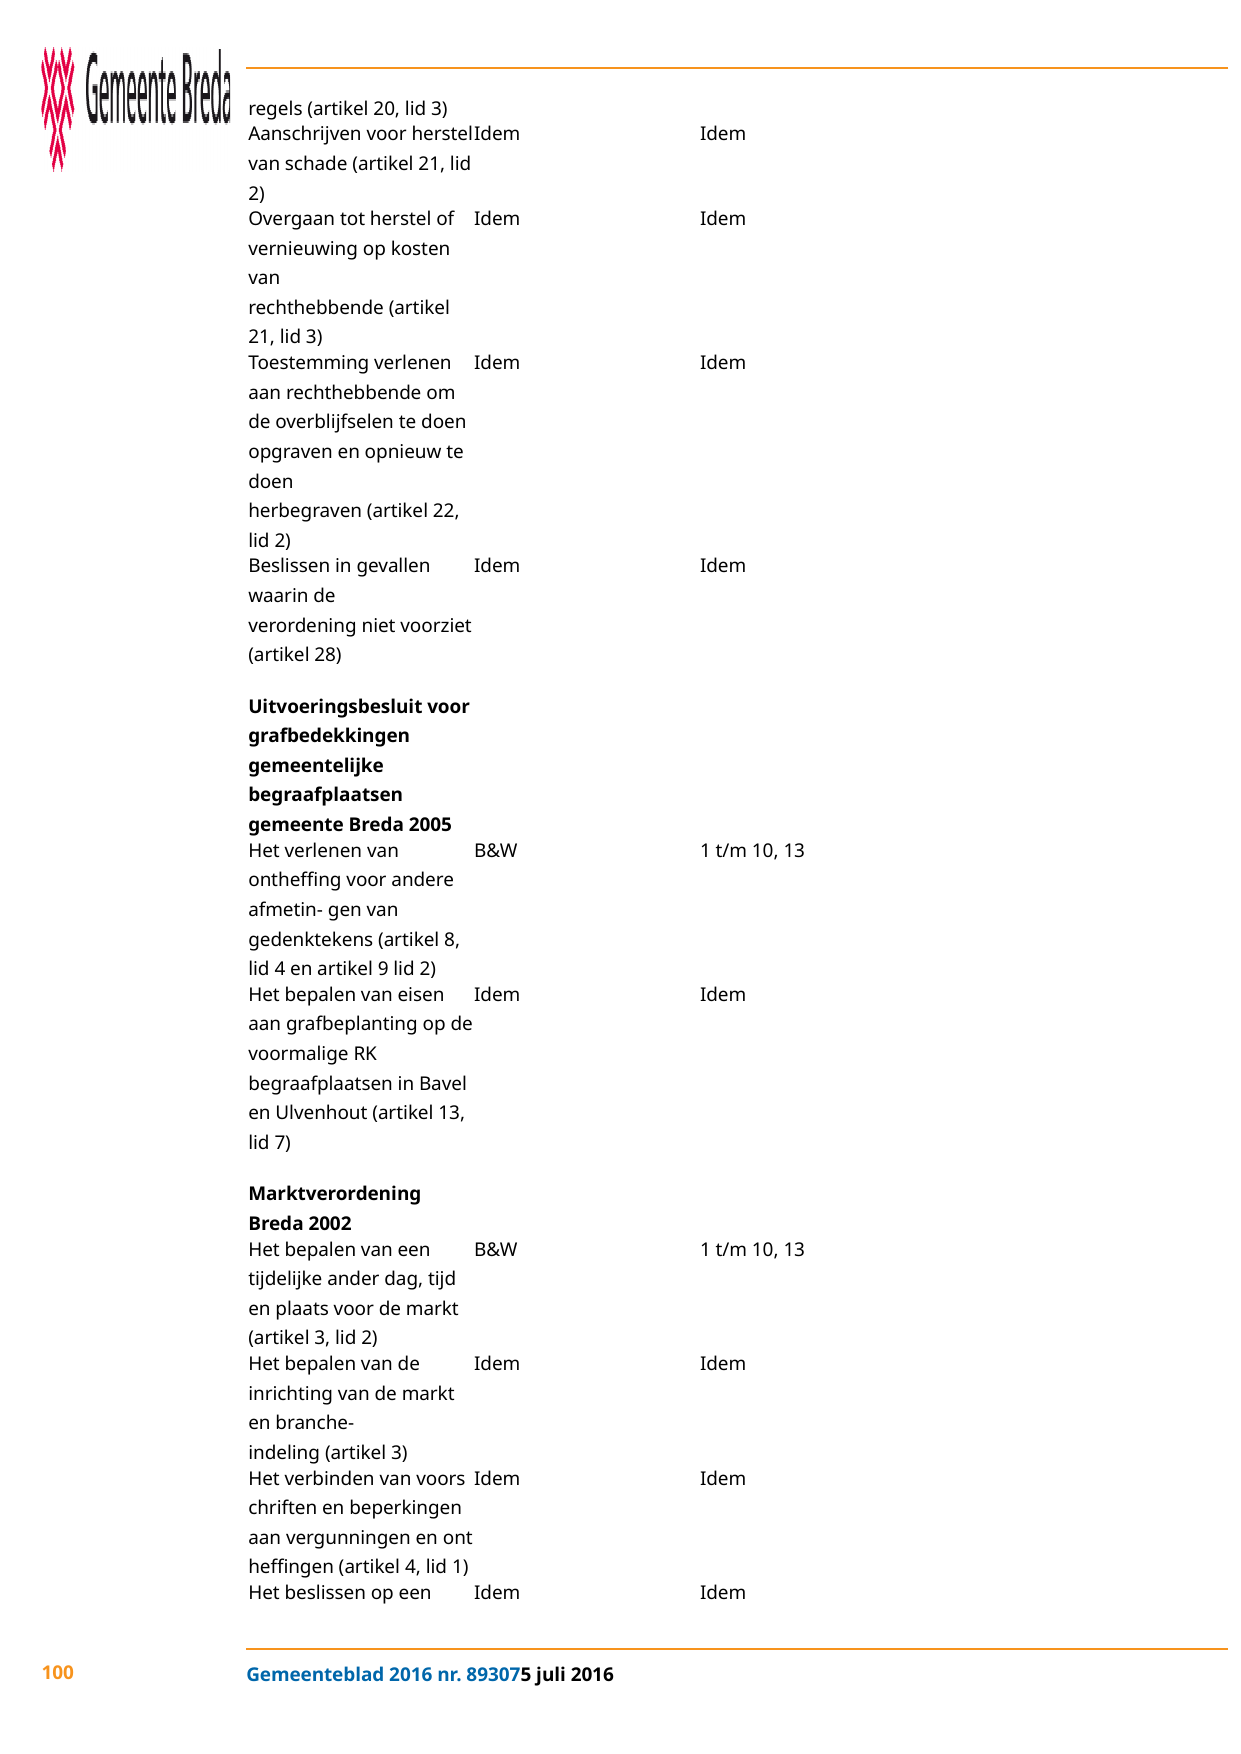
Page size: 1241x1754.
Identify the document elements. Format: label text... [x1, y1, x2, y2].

table_cell Overgaan tot herstel of vernieuwing op kosten van rechthebbende (artikel 21, lid 3) [248, 205, 474, 349]
table_cell Idem [700, 205, 926, 349]
table_cell Uitvoeringsbesluit voor grafbedekkingen gemeentelijke begraafplaatsen gemeente Breda 2005 [248, 693, 474, 837]
table_cell [926, 1350, 1152, 1465]
table_cell [926, 837, 1152, 981]
table_cell 1 t/m 10, 13 [700, 837, 926, 981]
table_cell Idem [700, 981, 926, 1155]
table_cell Het verbinden van voorschriften en beperkingen aan vergunningen en ontheffingen (artikel 4, lid 1) [248, 1465, 474, 1579]
table_cell Idem [700, 1350, 926, 1465]
table_cell [926, 205, 1152, 349]
table_cell [926, 981, 1152, 1155]
table_cell [700, 1180, 926, 1236]
table_cell [700, 667, 926, 693]
table_cell [926, 553, 1152, 667]
table_cell [926, 1579, 1152, 1605]
table_cell [474, 95, 700, 121]
table_cell Toestemming verlenen aan rechthebbende om de overblijfselen te doen opgraven en opnieuw te doen herbegraven (artikel 22, lid 2) [248, 350, 474, 553]
picture [41, 47, 231, 172]
table_cell [926, 121, 1152, 205]
table_cell Idem [474, 981, 700, 1155]
table_cell Idem [474, 205, 700, 349]
table_cell Het beslissen op een [248, 1579, 474, 1605]
table_cell [248, 1155, 474, 1180]
table_cell 1 t/m 10, 13 [700, 1236, 926, 1350]
table_cell Het bepalen van eisen aan grafbeplanting op de voormalige RK begraafplaatsen in Bavel en Ulvenhout (artikel 13, lid 7) [248, 981, 474, 1155]
table_cell Idem [700, 121, 926, 205]
table_cell Idem [474, 1579, 700, 1605]
table_cell Idem [700, 350, 926, 553]
table_cell [926, 95, 1152, 121]
table_cell [474, 1180, 700, 1236]
table_cell [926, 1465, 1152, 1579]
table_cell Idem [474, 350, 700, 553]
table_cell [926, 1155, 1152, 1180]
table_cell [474, 667, 700, 693]
table_cell [474, 1155, 700, 1180]
table_cell [926, 1180, 1152, 1236]
table_cell B&W [474, 837, 700, 981]
table_cell [700, 95, 926, 121]
table_cell [926, 667, 1152, 693]
table_cell [926, 350, 1152, 553]
table_cell Marktverordening Breda 2002 [248, 1180, 474, 1236]
table_cell Aanschrijven voor herstel van schade (artikel 21, lid 2) [248, 121, 474, 205]
table_cell B&W [474, 1236, 700, 1350]
table_cell Idem [474, 1465, 700, 1579]
table_cell Idem [474, 1350, 700, 1465]
table_cell Idem [700, 1465, 926, 1579]
table_cell Idem [700, 1579, 926, 1605]
table_cell [248, 667, 474, 693]
table_cell Idem [700, 553, 926, 667]
table_cell Idem [474, 553, 700, 667]
table_cell regels (artikel 20, lid 3) [248, 95, 474, 121]
table_cell [700, 1155, 926, 1180]
table_cell Het verlenen van ontheffing voor andere afmetin- gen van gedenktekens (artikel 8, lid 4 en artikel 9 lid 2) [248, 837, 474, 981]
table_cell [926, 1236, 1152, 1350]
table_cell Het bepalen van de inrichting van de markt en branche-indeling (artikel 3) [248, 1350, 474, 1465]
table_cell Idem [474, 121, 700, 205]
table_cell Het bepalen van een tijdelijke ander dag, tijd en plaats voor de markt (artikel 3, lid 2) [248, 1236, 474, 1350]
table_cell Beslissen in gevallen waarin de verordening niet voorziet (artikel 28) [248, 553, 474, 667]
